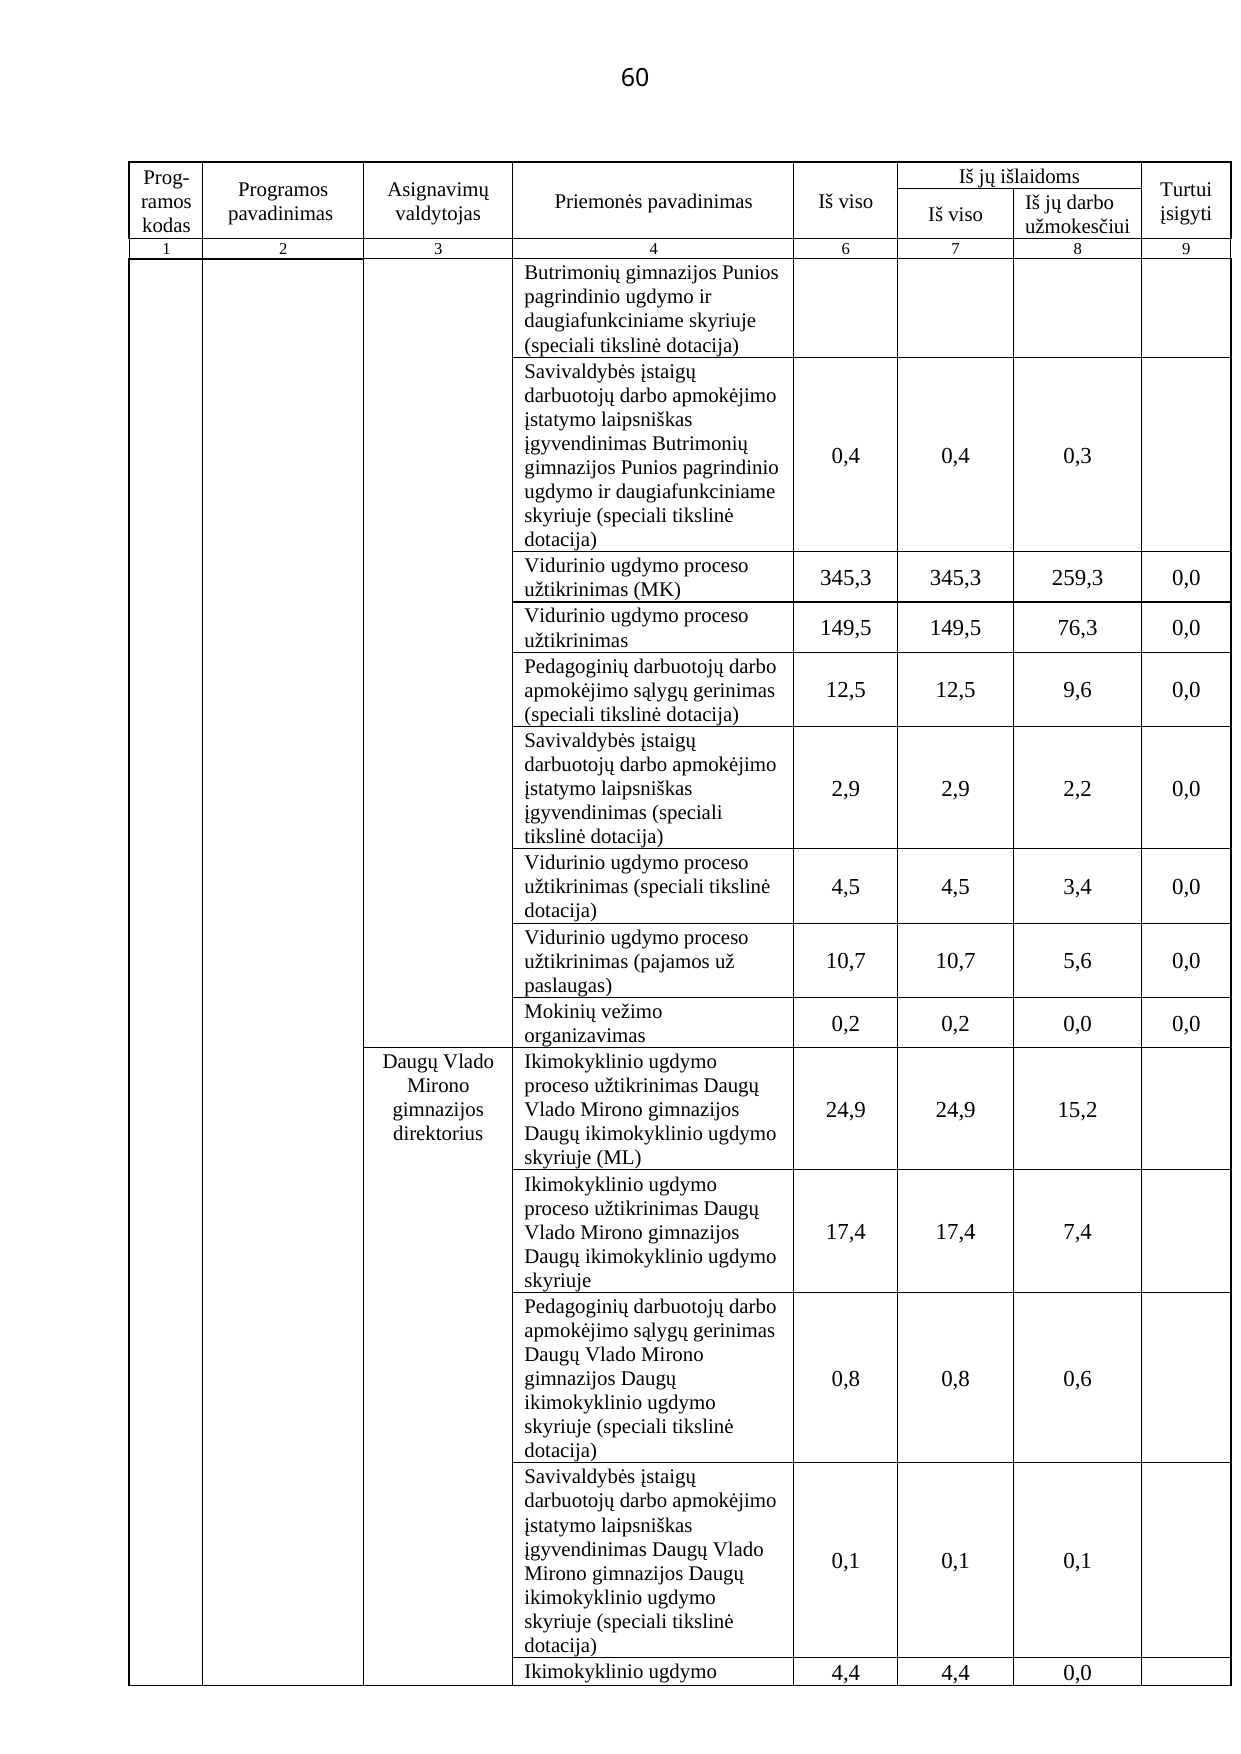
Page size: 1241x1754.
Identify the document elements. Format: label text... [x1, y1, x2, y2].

table_cell 2,9 [898, 727, 1013, 848]
table_cell 0,0 [1142, 849, 1230, 922]
table_cell [898, 259, 1013, 357]
table_cell 4 [513, 239, 793, 258]
table_cell Savivaldybės įstaigų darbuotojų darbo apmokėjimo įstatymo laipsniškas įgyvendinimas Butrimonių gimnazijos Punios pagrindinio ugdymo ir daugiafunkciniame skyriuje (speciali tikslinė dotacija) [513, 358, 793, 551]
table_cell 8 [1014, 239, 1141, 258]
table_cell Pedagoginių darbuotojų darbo apmokėjimo sąlygų gerinimas (speciali tikslinė dotacija) [513, 653, 793, 726]
table_cell [203, 260, 363, 1685]
table_cell Iš jų darbo užmokesčiui [1014, 189, 1141, 238]
table_cell 149,5 [794, 603, 897, 652]
table_cell 17,4 [898, 1170, 1013, 1292]
table_header Iš jų išlaidoms [898, 163, 1141, 188]
table_header Prog-ramos kodas [130, 163, 202, 238]
table_cell [1142, 1658, 1230, 1685]
table_cell 0,0 [1142, 603, 1230, 652]
table_cell 0,4 [898, 358, 1013, 551]
table_cell 259,3 [1014, 552, 1141, 601]
table_cell [1142, 1170, 1230, 1292]
table_cell 12,5 [794, 653, 897, 726]
table_cell 0,3 [1014, 358, 1141, 551]
table_cell 9,6 [1014, 653, 1141, 726]
table_cell Ikimokyklinio ugdymo [513, 1658, 793, 1685]
table_cell 0,1 [898, 1463, 1013, 1657]
table_cell 2,9 [794, 727, 897, 848]
table_cell 2 [203, 239, 363, 258]
table_cell 76,3 [1014, 603, 1141, 652]
table_cell 345,3 [898, 552, 1013, 601]
table_cell [1142, 1463, 1230, 1657]
table_cell 0,0 [1142, 727, 1230, 848]
table_cell Vidurinio ugdymo proceso užtikrinimas (speciali tikslinė dotacija) [513, 849, 793, 922]
table_cell 345,3 [794, 552, 897, 601]
table_cell 10,7 [898, 924, 1013, 997]
table_cell 0,1 [1014, 1463, 1141, 1657]
table_cell 0,2 [794, 998, 897, 1047]
table_cell [1014, 259, 1141, 357]
table_cell 24,9 [794, 1048, 897, 1169]
table_cell Ikimokyklinio ugdymo proceso užtikrinimas Daugų Vlado Mirono gimnazijos Daugų ikimokyklinio ugdymo skyriuje (ML) [513, 1048, 793, 1169]
table_cell 4,5 [898, 849, 1013, 922]
table_cell [364, 259, 512, 1047]
table_cell 0,0 [1142, 552, 1230, 601]
table_header Turtui įsigyti [1142, 163, 1230, 238]
table_cell Savivaldybės įstaigų darbuotojų darbo apmokėjimo įstatymo laipsniškas įgyvendinimas Daugų Vlado Mirono gimnazijos Daugų ikimokyklinio ugdymo skyriuje (speciali tikslinė dotacija) [513, 1463, 793, 1657]
table_header Priemonės pavadinimas [513, 163, 793, 238]
table_cell 7 [898, 239, 1013, 258]
table_cell 15,2 [1014, 1048, 1141, 1169]
table_cell 7,4 [1014, 1170, 1141, 1292]
table_cell Iš viso [898, 189, 1013, 238]
table_cell 0,4 [794, 358, 897, 551]
table_cell 3,4 [1014, 849, 1141, 922]
table_header Asignavimų valdytojas [364, 163, 512, 238]
table_cell [130, 260, 202, 1685]
table_header Programos pavadinimas [203, 163, 363, 238]
table_cell Vidurinio ugdymo proceso užtikrinimas [513, 603, 793, 652]
table_cell 0,0 [1014, 998, 1141, 1047]
table_cell 0,6 [1014, 1293, 1141, 1462]
table_cell 0,0 [1142, 998, 1230, 1047]
table_cell 0,1 [794, 1463, 897, 1657]
table_cell 5,6 [1014, 924, 1141, 997]
table_cell Vidurinio ugdymo proceso užtikrinimas (pajamos už paslaugas) [513, 924, 793, 997]
table_cell 0,0 [1142, 924, 1230, 997]
table_cell [1142, 259, 1230, 357]
table_cell 24,9 [898, 1048, 1013, 1169]
table_cell 4,4 [794, 1658, 897, 1685]
table_cell 4,5 [794, 849, 897, 922]
table_cell Vidurinio ugdymo proceso užtikrinimas (MK) [513, 552, 793, 601]
table_cell [1142, 1048, 1230, 1169]
table_cell 9 [1142, 239, 1230, 258]
table_cell 4,4 [898, 1658, 1013, 1685]
table_cell [1142, 1293, 1230, 1462]
table_cell 0,2 [898, 998, 1013, 1047]
table_cell Butrimonių gimnazijos Punios pagrindinio ugdymo ir daugiafunkciniame skyriuje (speciali tikslinė dotacija) [513, 259, 793, 357]
table_cell 3 [364, 239, 512, 258]
table_cell 12,5 [898, 653, 1013, 726]
table_cell 1 [130, 239, 202, 258]
table_cell Ikimokyklinio ugdymo proceso užtikrinimas Daugų Vlado Mirono gimnazijos Daugų ikimokyklinio ugdymo skyriuje [513, 1170, 793, 1292]
table_cell Mokinių vežimo organizavimas [513, 998, 793, 1047]
table_cell 17,4 [794, 1170, 897, 1292]
table_cell 0,8 [898, 1293, 1013, 1462]
table_cell 6 [794, 239, 897, 258]
table_cell [794, 259, 897, 357]
table_cell Savivaldybės įstaigų darbuotojų darbo apmokėjimo įstatymo laipsniškas įgyvendinimas (speciali tikslinė dotacija) [513, 727, 793, 848]
table_cell Daugų Vlado Mirono gimnazijos direktorius [364, 1048, 512, 1685]
table_cell 0,0 [1014, 1658, 1141, 1685]
table_cell 149,5 [898, 603, 1013, 652]
table_header Iš viso [794, 163, 897, 238]
table_cell Pedagoginių darbuotojų darbo apmokėjimo sąlygų gerinimas Daugų Vlado Mirono gimnazijos Daugų ikimokyklinio ugdymo skyriuje (speciali tikslinė dotacija) [513, 1293, 793, 1462]
table_cell 2,2 [1014, 727, 1141, 848]
table_cell [1142, 358, 1230, 551]
table_cell 0,0 [1142, 653, 1230, 726]
table_cell 10,7 [794, 924, 897, 997]
table_cell 0,8 [794, 1293, 897, 1462]
